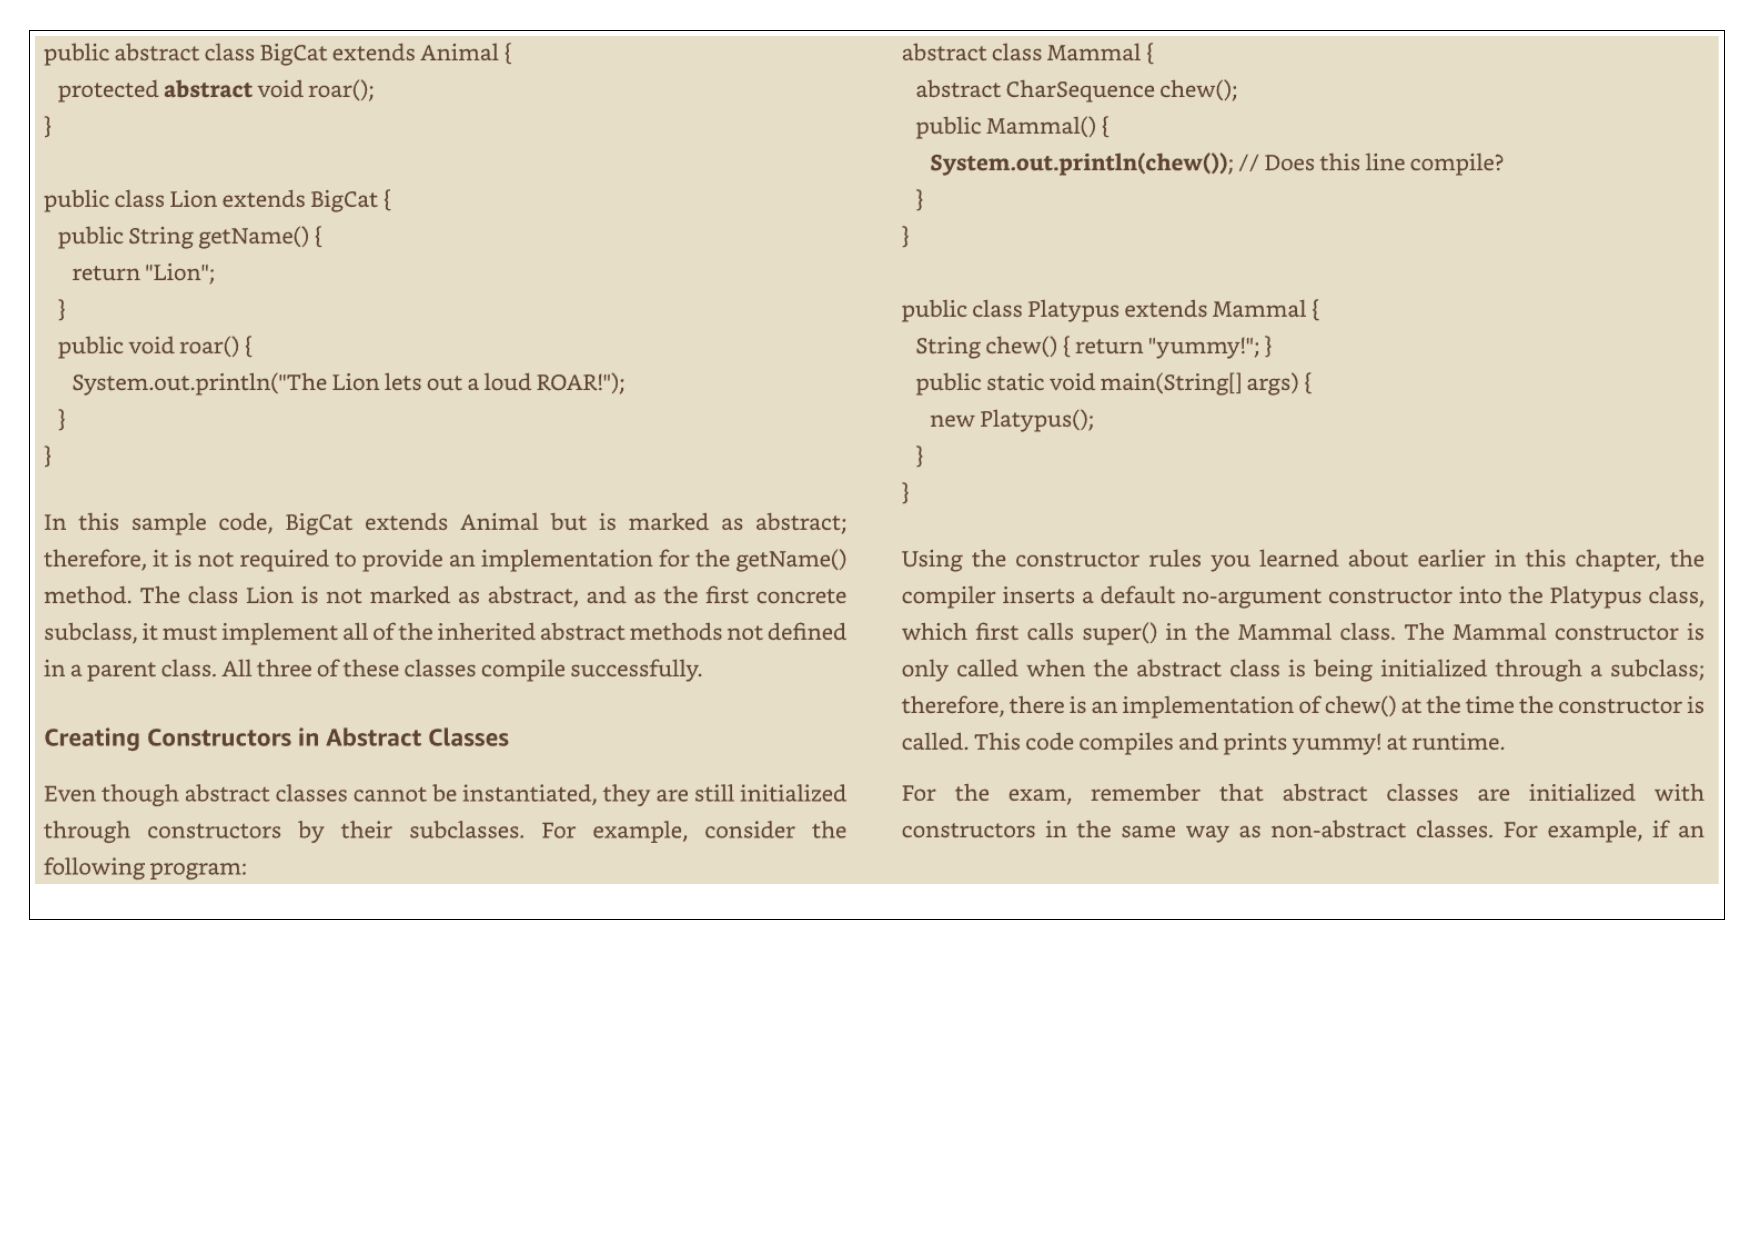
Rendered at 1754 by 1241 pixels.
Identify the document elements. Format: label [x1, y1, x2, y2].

table_cell [30, 31, 1724, 918]
picture [35, 36, 1719, 884]
